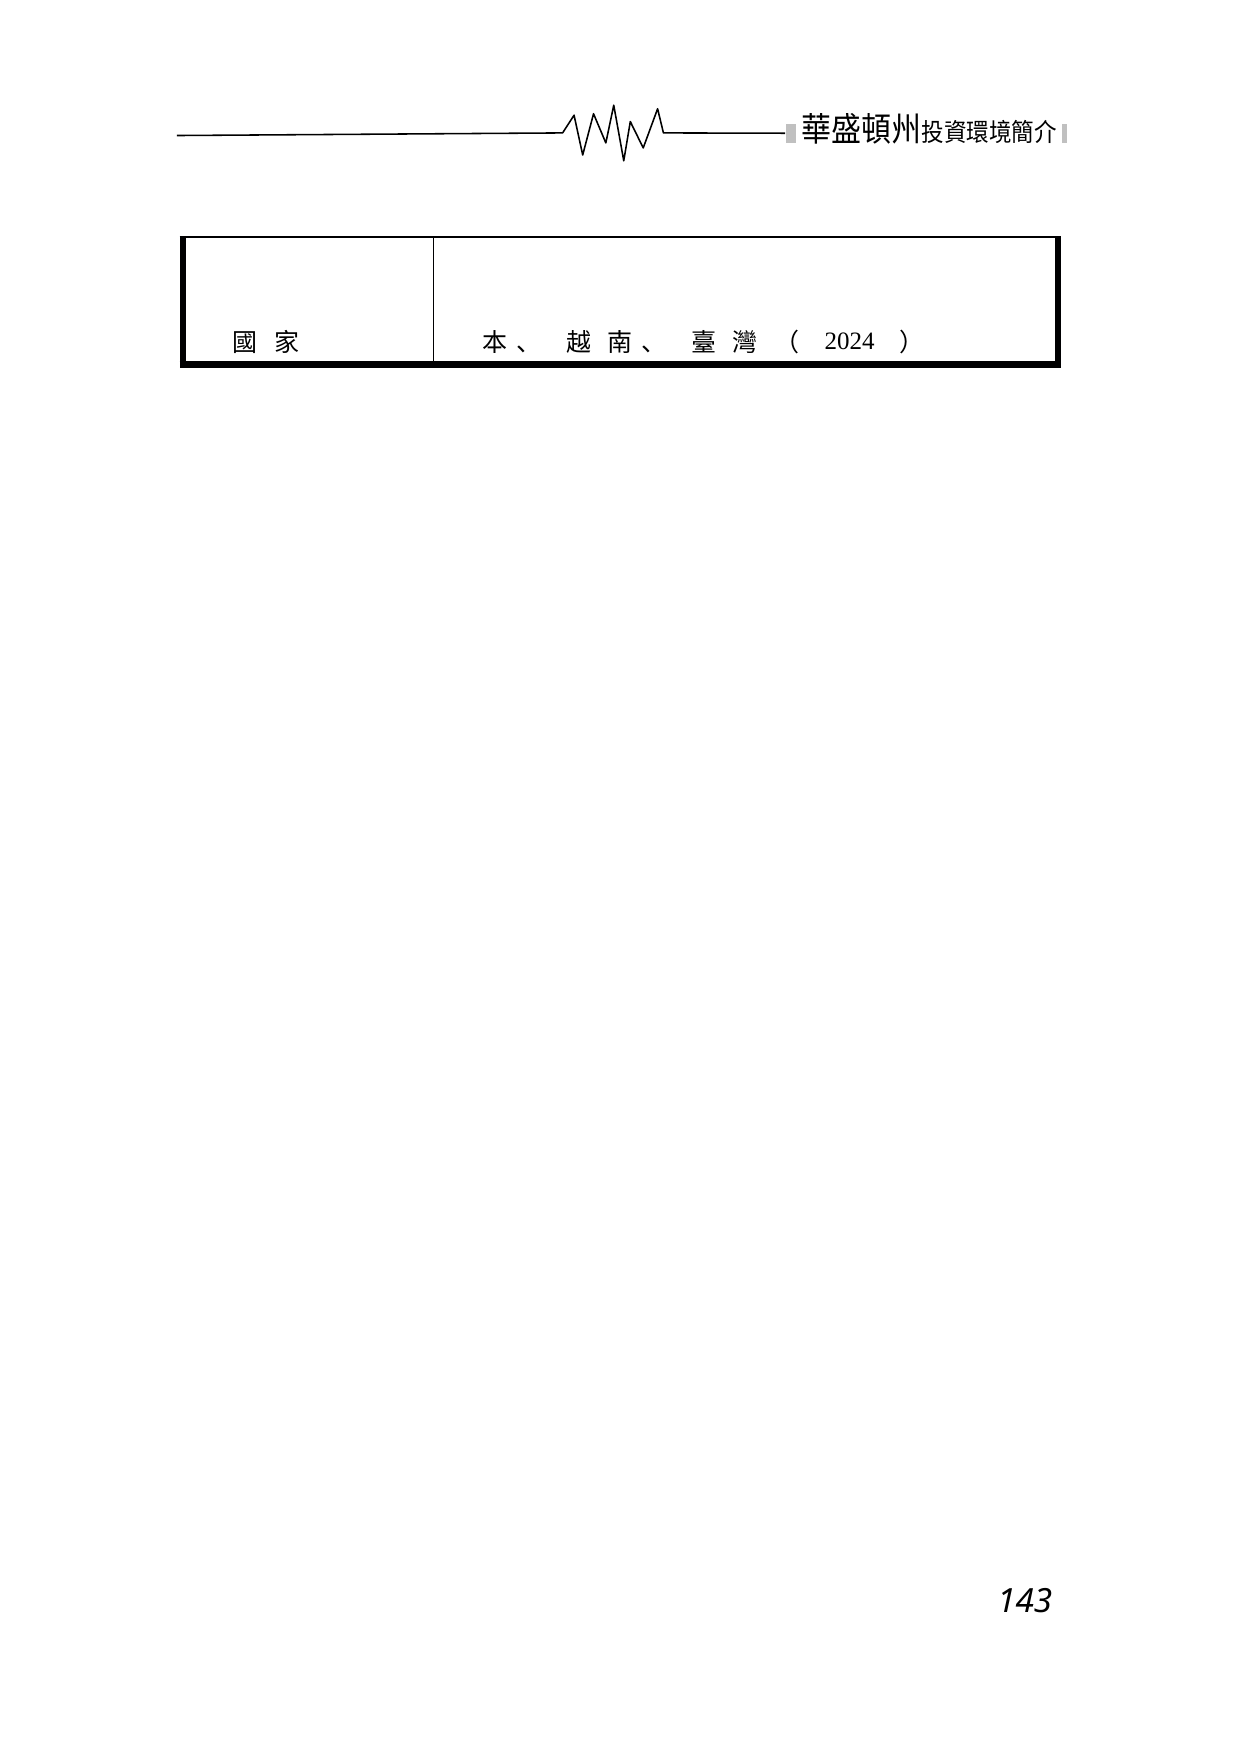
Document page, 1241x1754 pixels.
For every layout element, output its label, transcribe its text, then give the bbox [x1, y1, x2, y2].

table_cell 國家 [186, 238, 433, 361]
table_cell 本、越南、臺灣（2024） [434, 238, 1055, 361]
